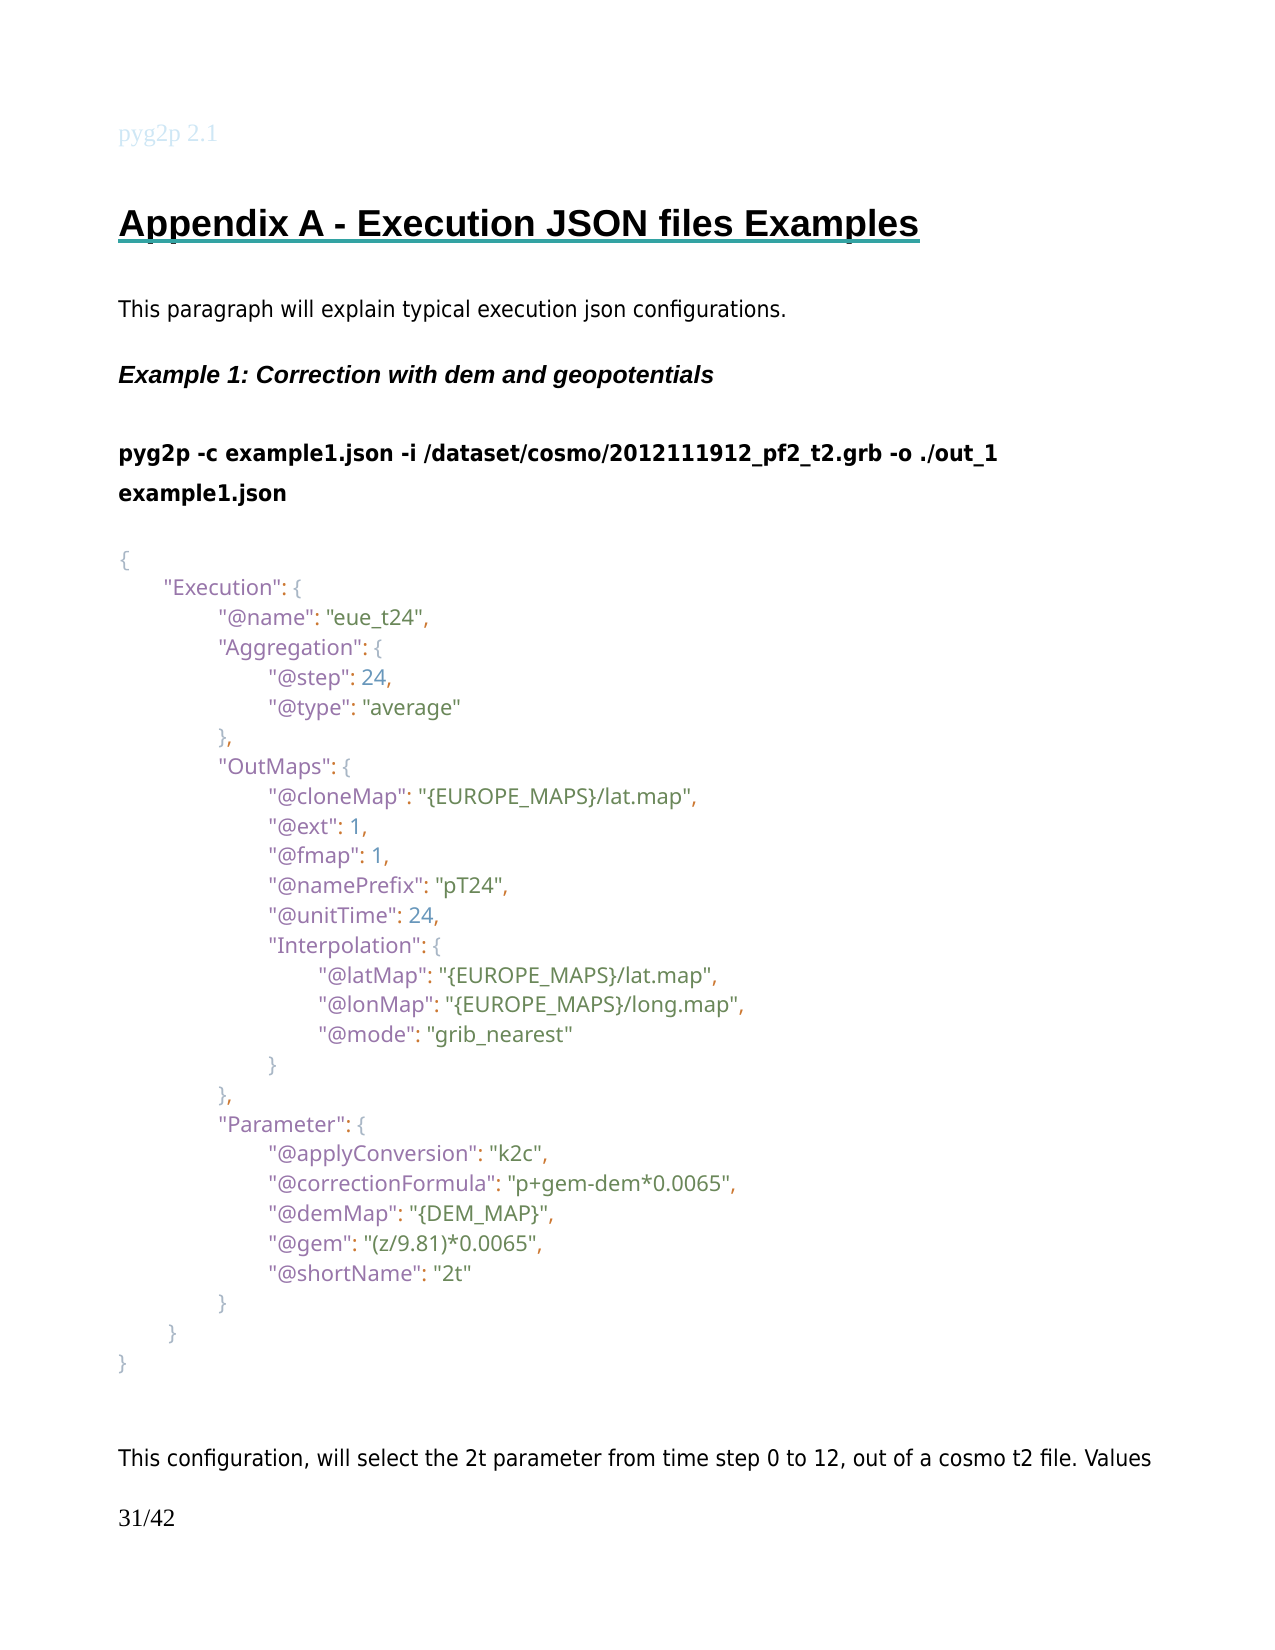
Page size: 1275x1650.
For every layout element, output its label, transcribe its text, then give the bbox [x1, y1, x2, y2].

text { [118, 549, 1157, 572]
text "@demMap": "{DEM_MAP}", [118, 1198, 1157, 1228]
text } [118, 1317, 1157, 1347]
text "Aggregation": { [118, 632, 1157, 662]
text "@applyConversion": "k2c", [118, 1138, 1157, 1168]
text "@cloneMap": "{EUROPE_MAPS}/lat.map", [118, 781, 1157, 811]
text } [118, 1287, 1157, 1317]
subtitle Example 1: Correction with dem and geopotentials [118, 360, 1157, 389]
text "@namePrefix": "pT24", [118, 870, 1157, 900]
text This configuration, will select the 2t parameter from time step 0 to 12, out of a cosmo t2 file. Values [118, 1445, 1157, 1472]
text "@gem": "(z/9.81)*0.0065", [118, 1228, 1157, 1257]
text "@unitTime": 24, [118, 900, 1157, 930]
text "Parameter": { [118, 1108, 1157, 1138]
text "@lonMap": "{EUROPE_MAPS}/long.map", [118, 989, 1157, 1019]
text "@type": "average" [118, 691, 1157, 721]
text "OutMaps": { [118, 751, 1157, 781]
text } [118, 1347, 1157, 1377]
text "Execution": { [118, 572, 1157, 602]
text "@ext": 1, [118, 811, 1157, 840]
text }, [118, 1079, 1157, 1108]
text example1.json [118, 480, 1157, 506]
text "Interpolation": { [118, 930, 1157, 959]
text "@shortName": "2t" [118, 1257, 1157, 1287]
text pyg2p -c example1.json -i /dataset/cosmo/2012111912_pf2_t2.grb -o ./out_1 [118, 441, 1157, 467]
text "@step": 24, [118, 662, 1157, 691]
text }, [118, 721, 1157, 751]
text } [118, 1049, 1157, 1079]
text "@name": "eue_t24", [118, 602, 1157, 632]
subtitle Appendix A - Execution JSON files Examples [118, 201, 1157, 244]
text This paragraph will explain typical execution json configurations. [118, 296, 1157, 323]
text "@latMap": "{EUROPE_MAPS}/lat.map", [118, 959, 1157, 989]
text "@mode": "grib_nearest" [118, 1019, 1157, 1049]
text "@fmap": 1, [118, 840, 1157, 870]
text "@correctionFormula": "p+gem-dem*0.0065", [118, 1168, 1157, 1198]
